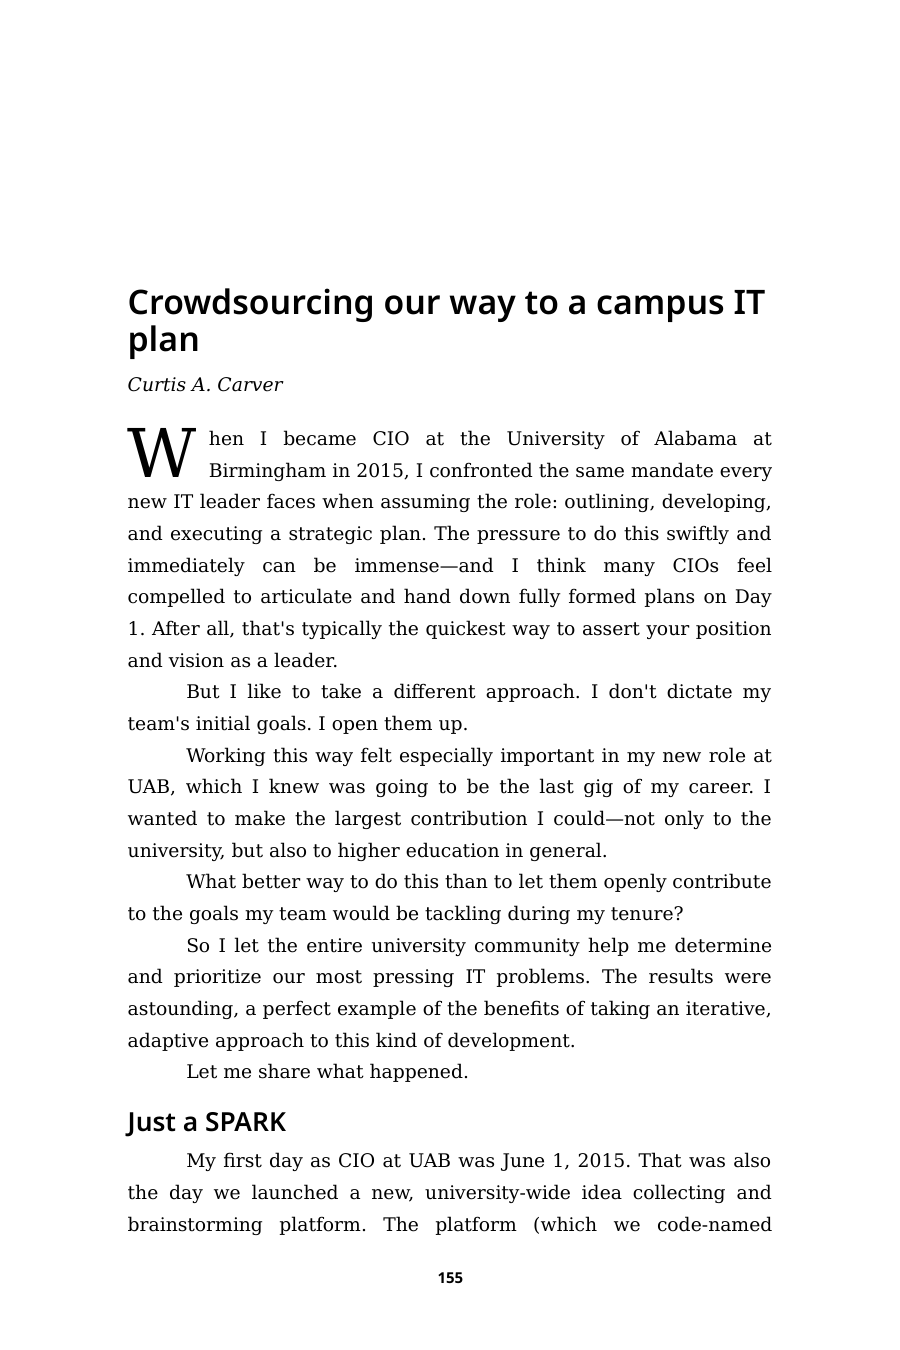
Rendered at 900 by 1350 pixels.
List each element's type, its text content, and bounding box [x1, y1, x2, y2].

text My first day as CIO at UAB was June 1, 2015. That was also the day we launched a new, university-wide idea collecting and brainstorming platform. The platform (which we code-named [127, 1150, 772, 1236]
text What better way to do this than to let them openly contribute to the goals my team would be tackling during my tenure? [127, 871, 772, 925]
text Curtis A. Carver [127, 374, 772, 396]
subtitle Just a SPARK [127, 1108, 772, 1138]
subtitle Crowdsourcing our way to a campus IT plan [127, 283, 772, 361]
text But I like to take a different approach. I don't dictate my team's initial goals. I open them up. [127, 681, 772, 735]
text Let me share what happened. [127, 1061, 772, 1083]
text When I became CIO at the University of Alabama at Birmingham in 2015, I confronted the same mandate every new IT leader faces when assuming the role: outlining, developing, and executing a strategic plan. The pressure to do this swiftly and immediately can be immense—and I think many CIOs feel compelled to articulate and hand down fully formed plans on Day 1. After all, that's typically the quickest way to assert your position and vision as a leader. [127, 428, 772, 672]
text Working this way felt especially important in my new role at UAB, which I knew was going to be the last gig of my career. I wanted to make the largest contribution I could—not only to the university, but also to higher education in general. [127, 745, 772, 862]
text So I let the entire university community help me determine and prioritize our most pressing IT problems. The results were astounding, a perfect example of the benefits of taking an iterative, adaptive approach to this kind of development. [127, 935, 772, 1052]
